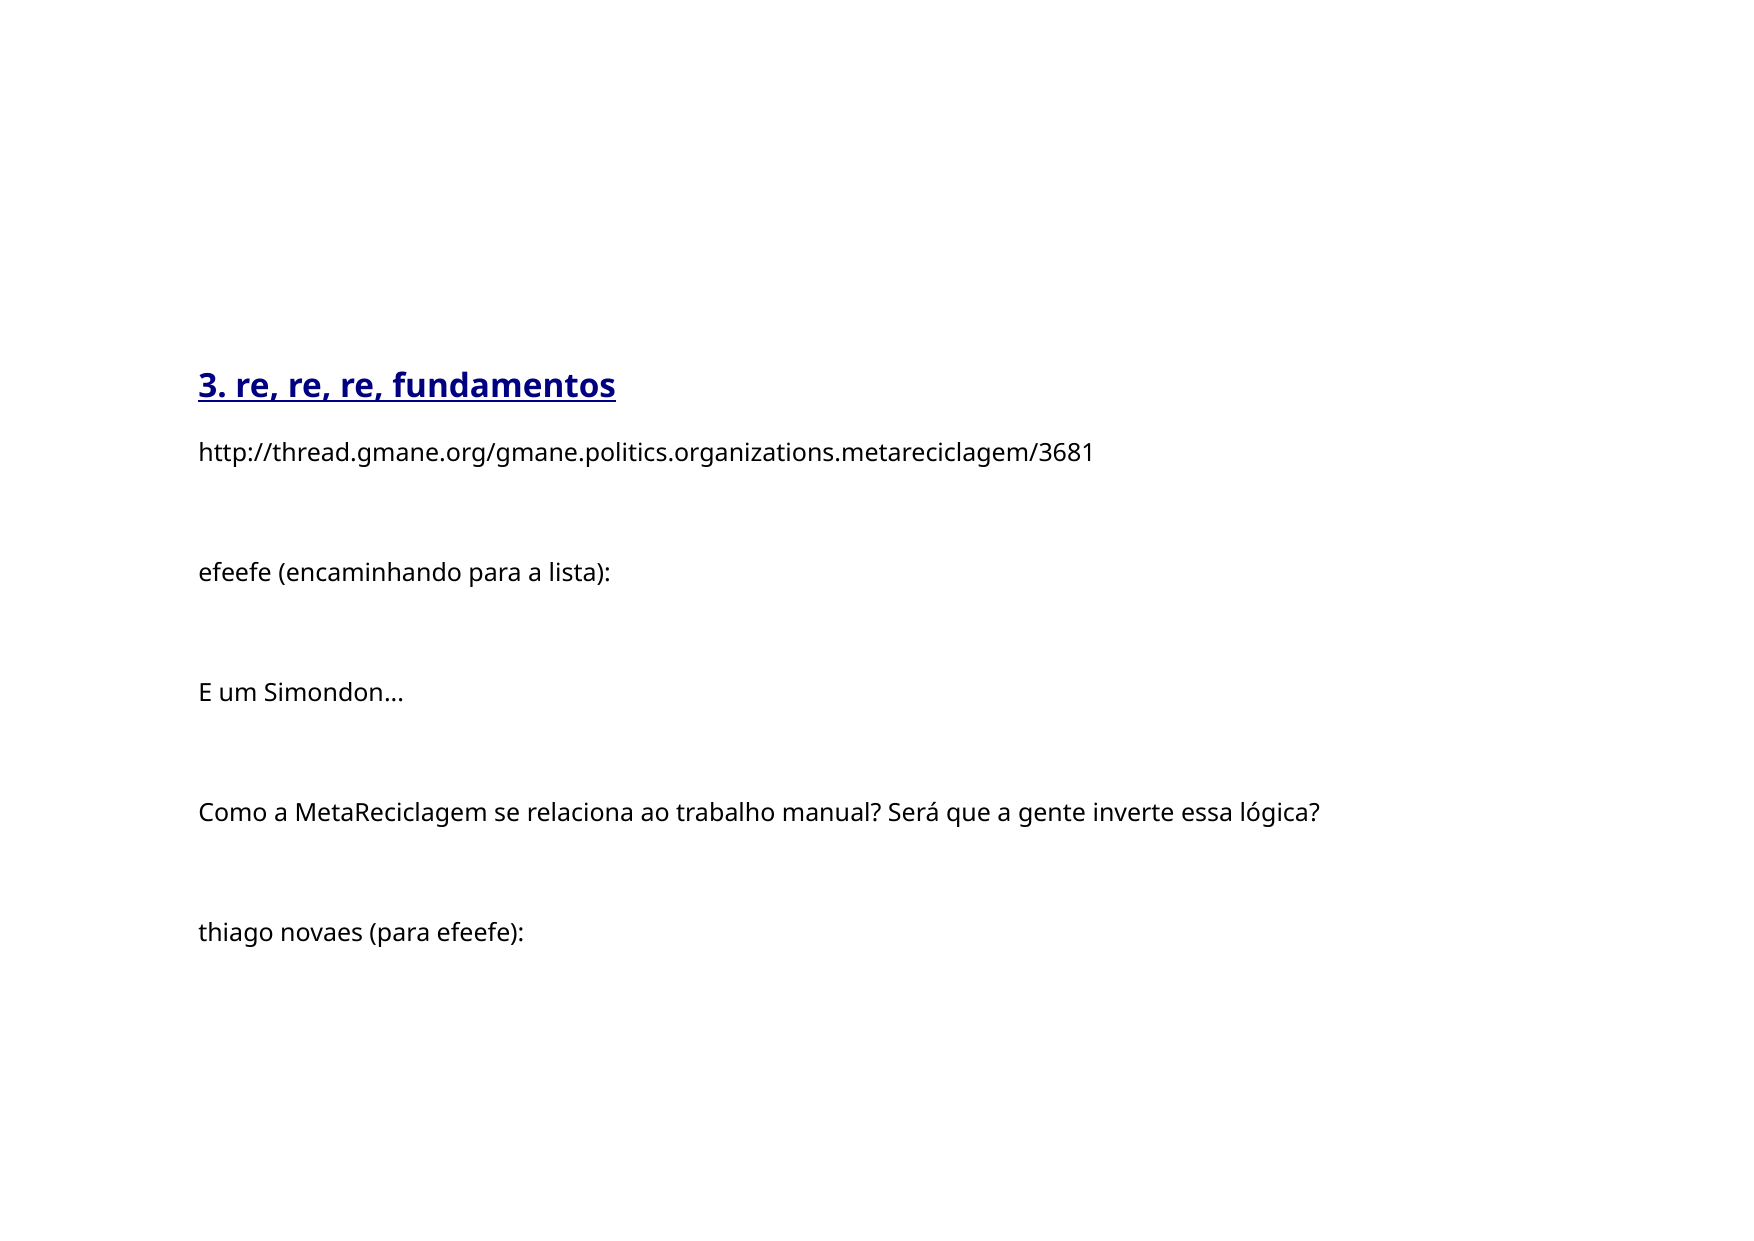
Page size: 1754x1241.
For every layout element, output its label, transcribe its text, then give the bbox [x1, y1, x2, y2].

text Como a MetaReciclagem se relaciona ao trabalho manual? Será que a gente inverte essa lógica? [198, 795, 1556, 829]
text 3. re, re, re, fundamentos [198, 362, 1556, 407]
text thiago novaes (para efeefe): [198, 915, 1556, 949]
text E um Simondon... [198, 675, 1556, 709]
text efeefe (encaminhando para a lista): [198, 555, 1556, 589]
text http://thread.gmane.org/gmane.politics.organizations.metareciclagem/3681 [198, 435, 1556, 469]
